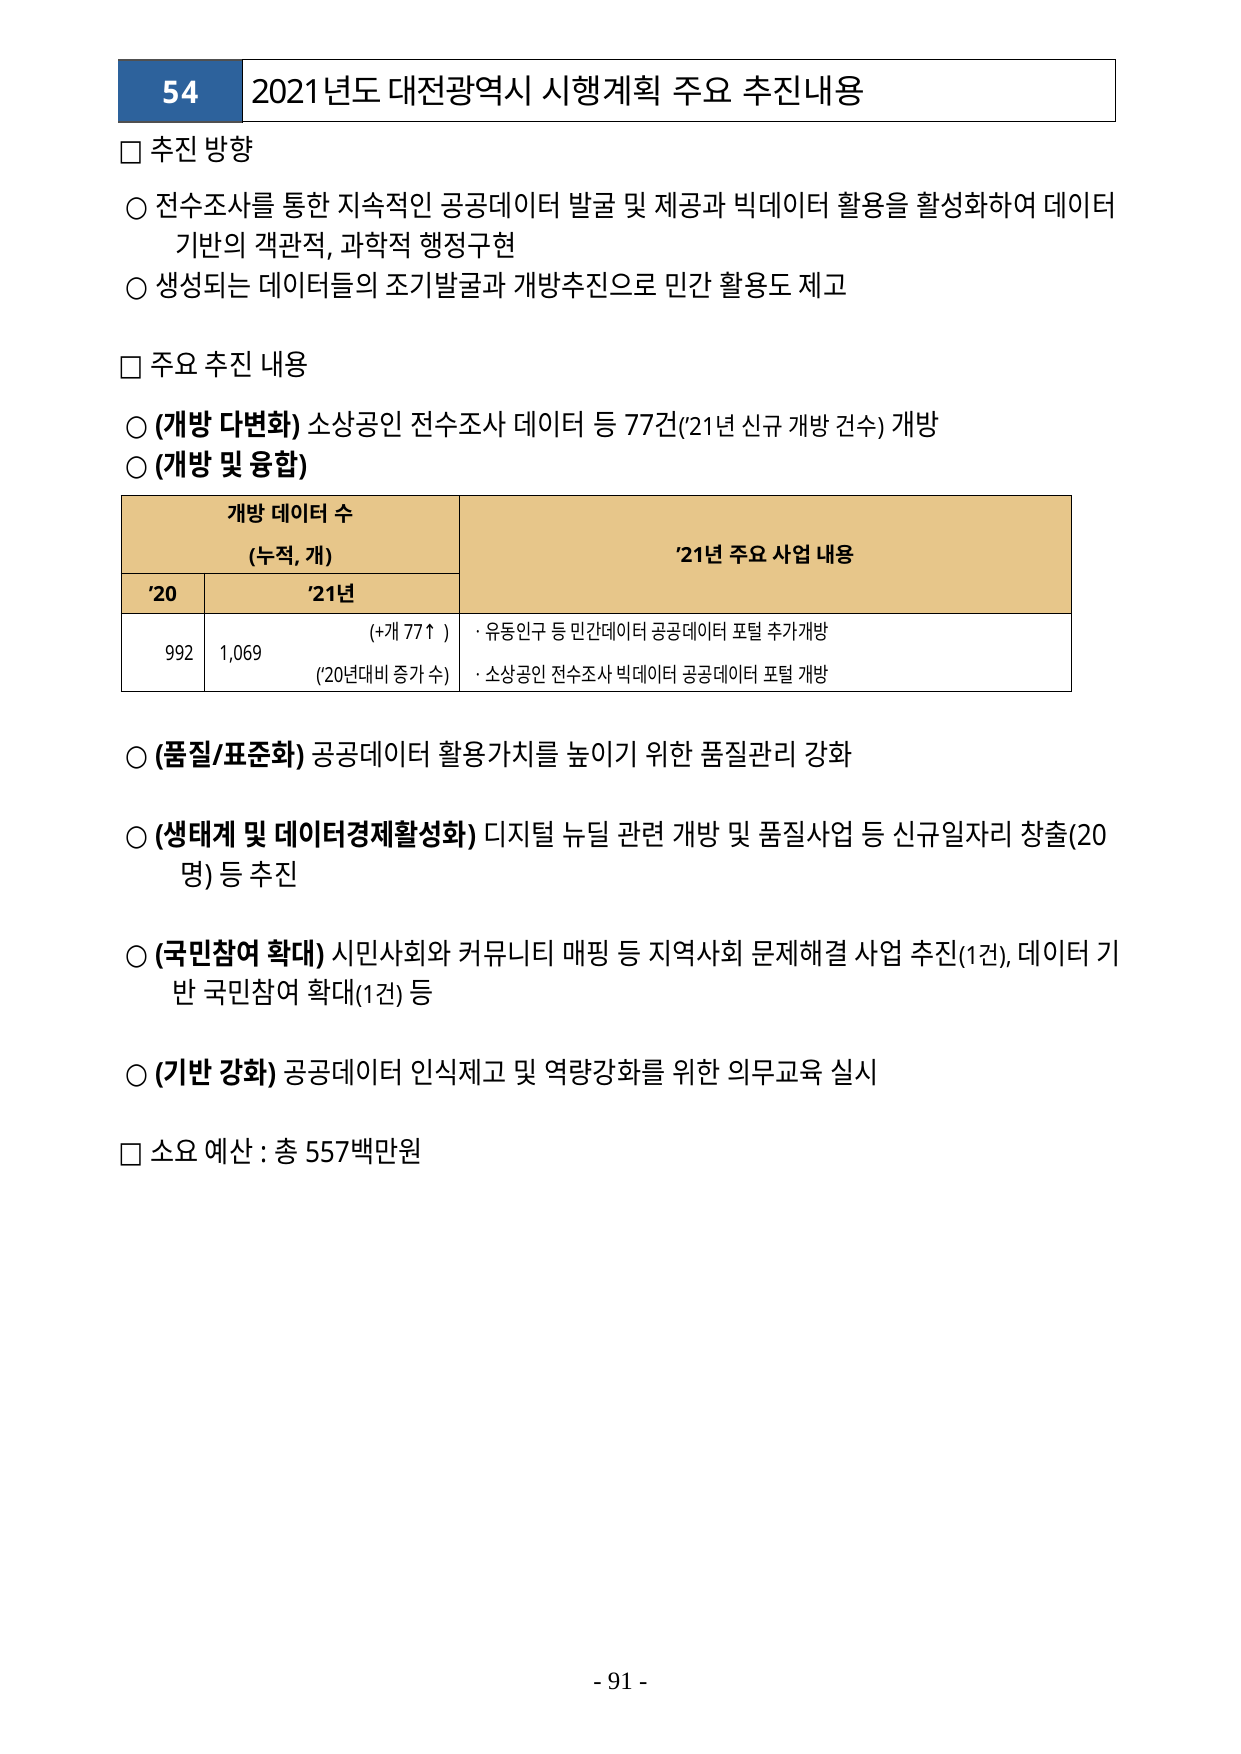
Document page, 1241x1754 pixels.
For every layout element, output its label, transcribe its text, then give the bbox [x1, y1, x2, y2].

table_cell ’20 [122, 574, 204, 613]
text ○ (품질/표준화) 공공데이터 활용가치를 높이기 위한 품질관리 강화 [118, 735, 1122, 774]
table_header 개방 데이터 수 (누적, 개) [122, 496, 459, 573]
table_header 54 [118, 61, 242, 121]
table_cell ’21년 [205, 574, 459, 613]
text □ 소요 예산 : 총 557백만원 [118, 1132, 1122, 1171]
table_cell (+개 77↑ ) (‘20년대비 증가 수) [272, 614, 459, 691]
text ○ 전수조사를 통한 지속적인 공공데이터 발굴 및 제공과 빅데이터 활용을 활성화하여 데이터기반의 객관적, 과학적 행정구현 [118, 186, 1122, 265]
text ○ (개방 다변화) 소상공인 전수조사 데이터 등 77건(’21년 신규 개방 건수) 개방 [118, 404, 1122, 444]
text ○ (개방 및 융합) [118, 444, 1122, 483]
table_cell 1,069 [205, 614, 272, 691]
text □ 추진 방향 [118, 129, 1122, 169]
text ○ (기반 강화) 공공데이터 인식제고 및 역량강화를 위한 의무교육 실시 [118, 1052, 1122, 1092]
text ○ 생성되는 데이터들의 조기발굴과 개방추진으로 민간 활용도 제고 [118, 265, 1122, 305]
table_header 2021년도 대전광역시 시행계획 주요 추진내용 [243, 60, 1115, 121]
text □ 주요 추진 내용 [118, 344, 1122, 384]
table_cell 992 [122, 614, 204, 691]
text ○ (생태계 및 데이터경제활성화) 디지털 뉴딜 관련 개방 및 품질사업 등 신규일자리 창출(20명) 등 추진 [118, 814, 1122, 893]
table_cell ㆍ유동인구 등 민간데이터 공공데이터 포털 추가개방 ㆍ소상공인 전수조사 빅데이터 공공데이터 포털 개방 [460, 614, 1071, 691]
table_header ’21년 주요 사업 내용 [460, 496, 1071, 613]
text ○ (국민참여 확대) 시민사회와 커뮤니티 매핑 등 지역사회 문제해결 사업 추진(1건), 데이터 기반 국민참여 확대(1건) 등 [118, 933, 1122, 1012]
